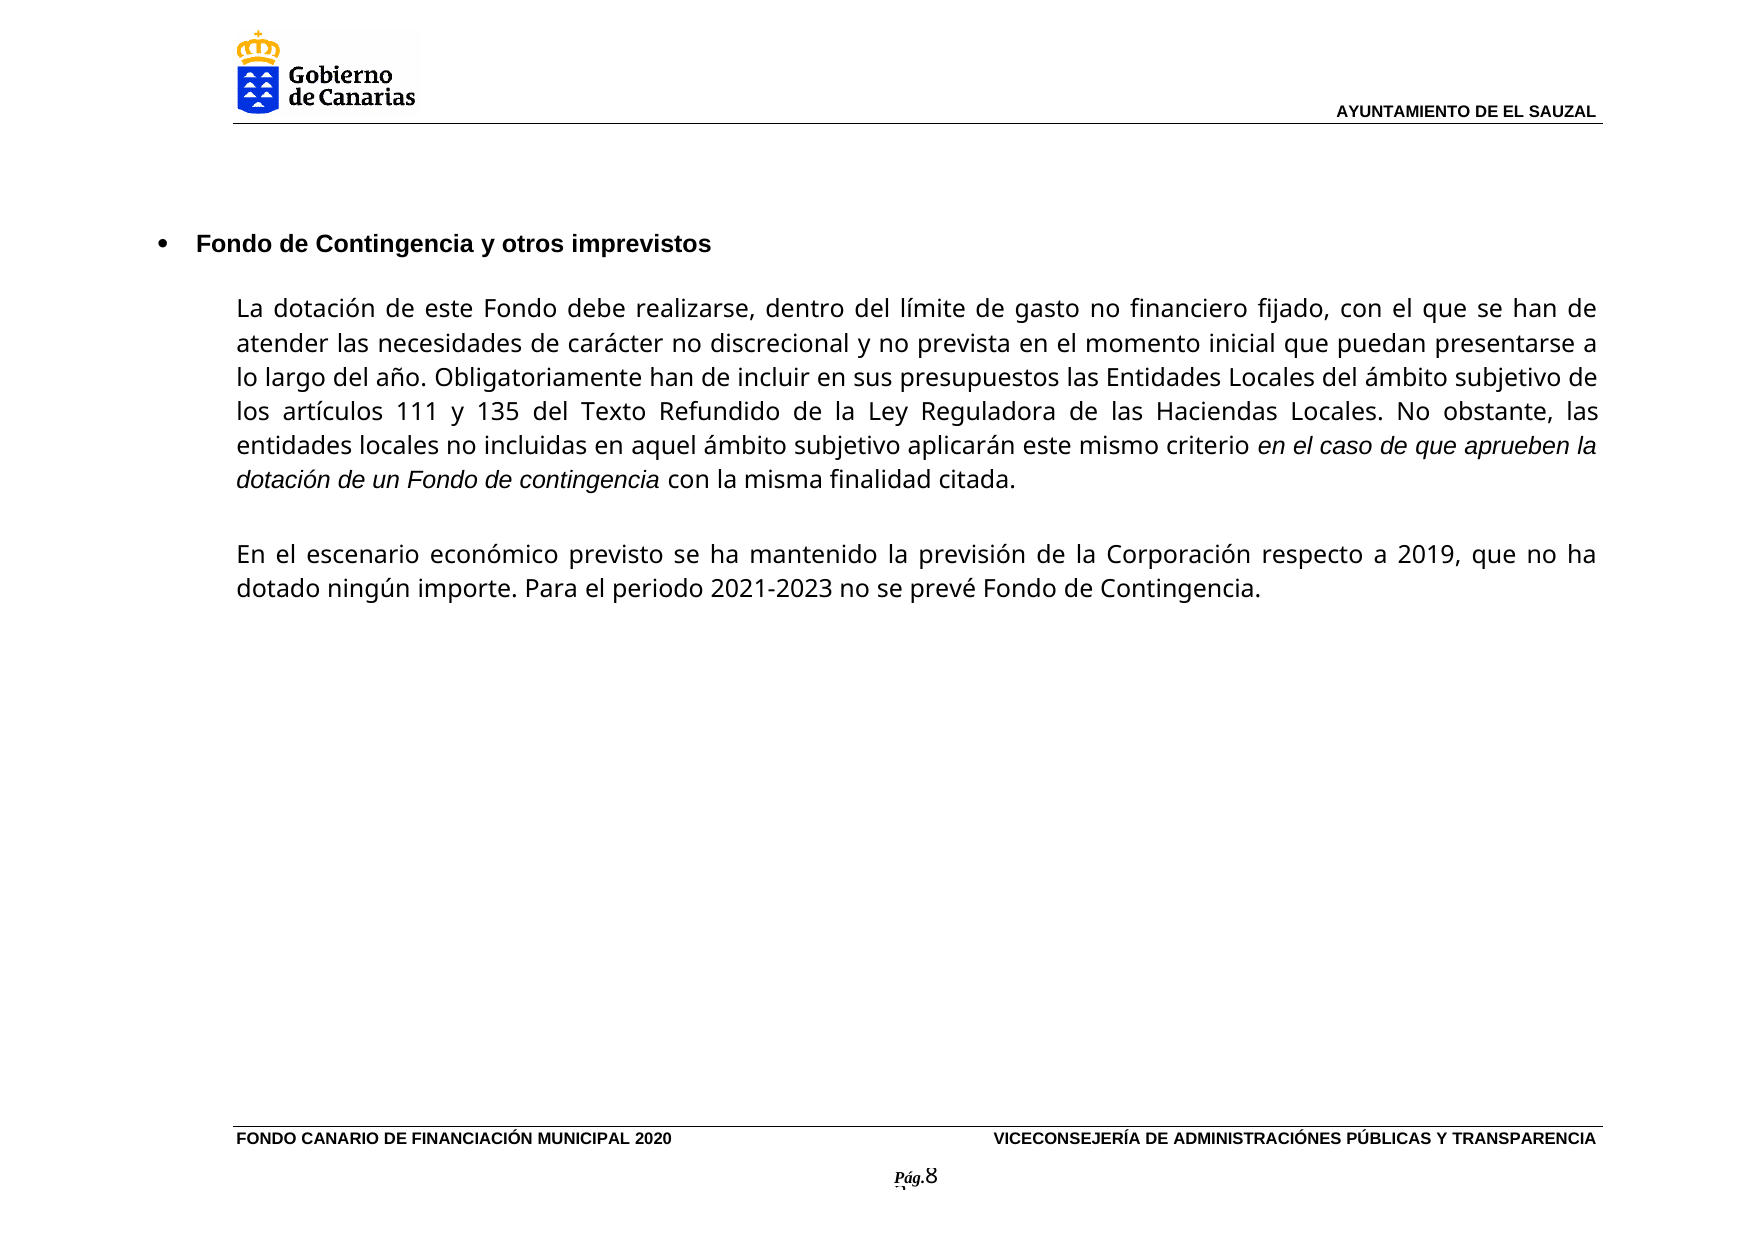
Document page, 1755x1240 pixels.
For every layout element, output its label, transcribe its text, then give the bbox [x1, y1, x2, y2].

list Fondo de Contingencia y otros imprevistos [158, 229, 1639, 258]
text En el escenario económico previsto se ha mantenido la previsión de la Corporación respecto a 2019, que no ha dotado ningún importe. Para el periodo 2021-2023 no se prevé Fondo de Contingencia. [236, 537, 1600, 605]
text La dotación de este Fondo debe realizarse, dentro del límite de gasto no financiero fijado, con el que se han de atender las necesidades de carácter no discrecional y no prevista en el momento inicial que puedan presentarse a lo largo del año. Obligatoriamente han de incluir en sus presupuestos las Entidades Locales del ámbito subjetivo de los artículos 111 y 135 del Texto Refundido de la Ley Reguladora de las Haciendas Locales. No obstante, las entidades locales no incluidas en aquel ámbito subjetivo aplicarán este mismo criterio en el caso de que aprueben la dotación de un Fondo de contingencia con la misma finalidad citada. [236, 291, 1600, 496]
